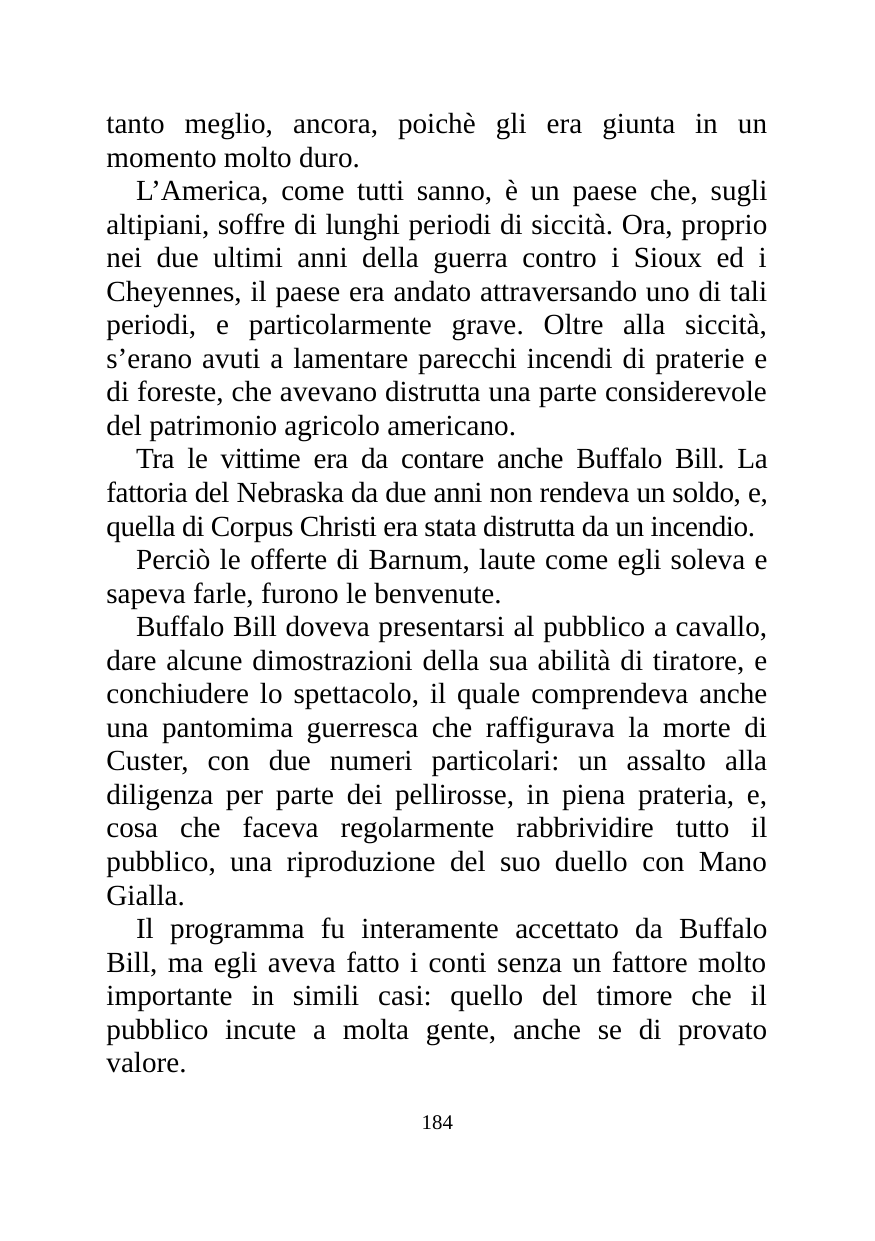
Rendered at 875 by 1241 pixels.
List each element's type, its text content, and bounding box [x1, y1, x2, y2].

text Tra le vittime era da contare anche Buffalo Bill. La fattoria del Nebraska da due anni non rendeva un soldo, e, quella di Corpus Christi era stata distrutta da un incendio. [106, 442, 768, 542]
text tanto meglio, ancora, poichè gli era giunta in un momento molto duro. [106, 106, 768, 173]
text Buffalo Bill doveva presentarsi al pubblico a cavallo, dare alcune dimostrazioni della sua abilità di tiratore, e conchiudere lo spettacolo, il quale comprendeva anche una pantomima guerresca che raffigurava la morte di Custer, con due numeri particolari: un assalto alla diligenza per parte dei pellirosse, in piena prateria, e, cosa che faceva regolarmente rabbrividire tutto il pubblico, una riproduzione del suo duello con Mano Gialla. [106, 609, 768, 911]
text Il programma fu interamente accettato da Buffalo Bill, ma egli aveva fatto i conti senza un fattore molto importante in simili casi: quello del timore che il pubblico incute a molta gente, anche se di provato valore. [106, 911, 768, 1079]
text L’America, come tutti sanno, è un paese che, sugli altipiani, soffre di lunghi periodi di siccità. Ora, proprio nei due ultimi anni della guerra contro i Sioux ed i Cheyennes, il paese era andato attraversando uno di tali periodi, e particolarmente grave. Oltre alla siccità, s’erano avuti a lamentare parecchi incendi di praterie e di foreste, che avevano distrutta una parte considerevole del patrimonio agricolo americano. [106, 173, 768, 442]
text Perciò le offerte di Barnum, laute come egli soleva e sapeva farle, furono le benvenute. [106, 542, 768, 609]
